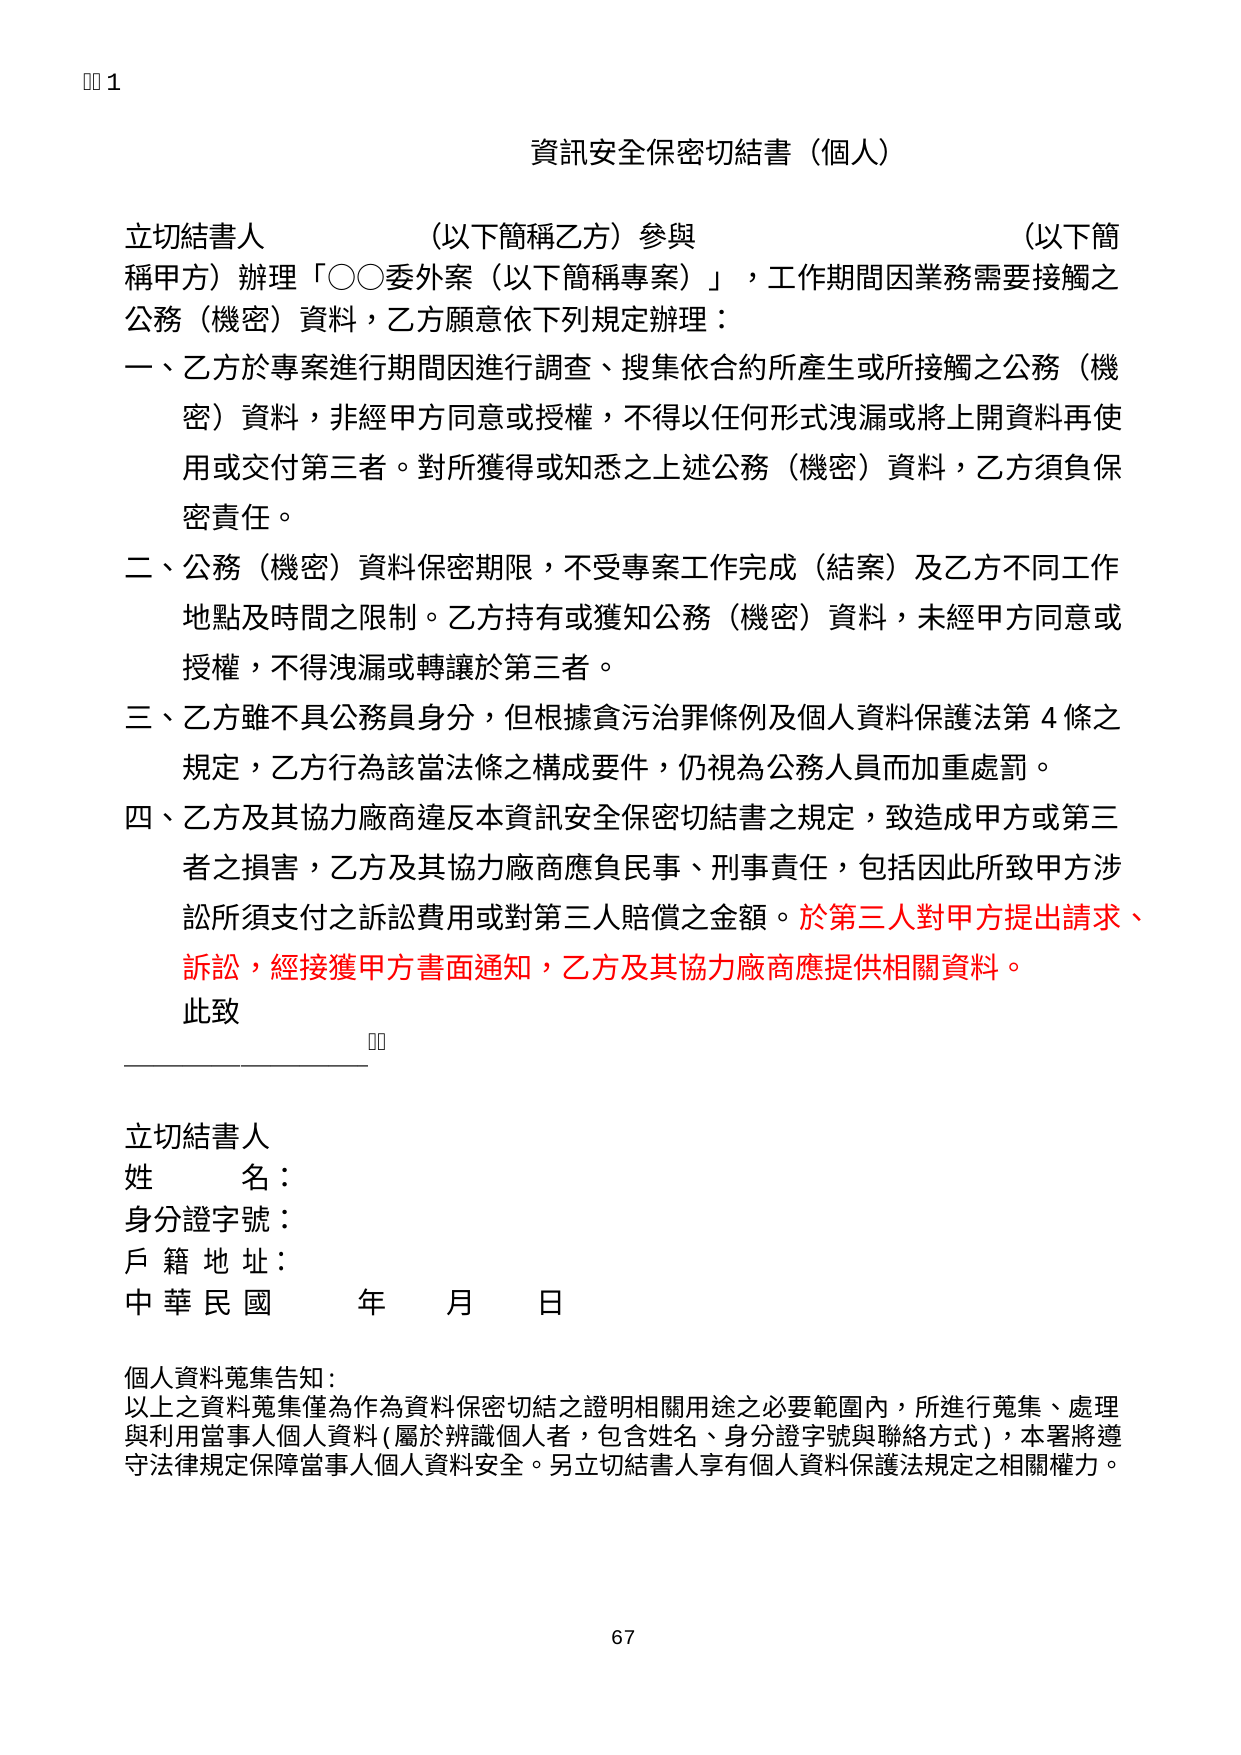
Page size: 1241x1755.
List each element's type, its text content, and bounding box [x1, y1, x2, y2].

text 立切結書人 （以下簡稱乙方）參與 （以下簡稱甲方）辦理「○○委外案（以下簡稱專案）」，工作期間因業務需要接觸之公務（機密）資料，乙方願意依下列規定辦理： [124, 214, 1122, 339]
text ＿＿＿＿＿＿＿＿＿ [124, 1031, 1122, 1098]
text 一、乙方於專案進行期間因進行調查、搜集依合約所產生或所接觸之公務（機密）資料，非經甲方同意或授權，不得以任何形式洩漏或將上開資料再使用或交付第三者。對所獲得或知悉之上述公務（機密）資料，乙方須負保密責任。 [124, 339, 1122, 539]
text 身分證字號： [124, 1197, 1122, 1239]
text 附件1 [83, 69, 297, 98]
text 立切結書人 [124, 1114, 1122, 1156]
text 三、乙方雖不具公務員身分，但根據貪污治罪條例及個人資料保護法第4條之規定，乙方行為該當法條之構成要件，仍視為公務人員而加重處罰。 [124, 689, 1122, 789]
text 此致 [124, 989, 1122, 1031]
text 四、乙方及其協力廠商違反本資訊安全保密切結書之規定，致造成甲方或第三者之損害，乙方及其協力廠商應負民事、刑事責任，包括因此所致甲方涉訟所須支付之訴訟費用或對第三人賠償之金額。於第三人對甲方提出請求、訴訟，經接獲甲方書面通知，乙方及其協力廠商應提供相關資料。 [124, 789, 1122, 989]
text 戶 籍 地 址： [124, 1239, 1122, 1281]
text 姓 名： [124, 1156, 1122, 1197]
text 中華民國 年 月 日 [124, 1281, 1122, 1322]
text 資訊安全保密切結書（個人） [124, 131, 1122, 172]
text [68, 62, 312, 118]
text 個人資料蒐集告知: [124, 1364, 1122, 1393]
text 甲方 [368, 1033, 468, 1055]
text 以上之資料蒐集僅為作為資料保密切結之證明相關用途之必要範圍內，所進行蒐集、處理與利用當事人個人資料(屬於辨識個人者，包含姓名、身分證字號與聯絡方式)，本署將遵守法律規定保障當事人個人資料安全。另立切結書人享有個人資料保護法規定之相關權力。 [124, 1393, 1122, 1481]
text 二、公務（機密）資料保密期限，不受專案工作完成（結案）及乙方不同工作地點及時間之限制。乙方持有或獲知公務（機密）資料，未經甲方同意或授權，不得洩漏或轉讓於第三者。 [124, 539, 1122, 689]
